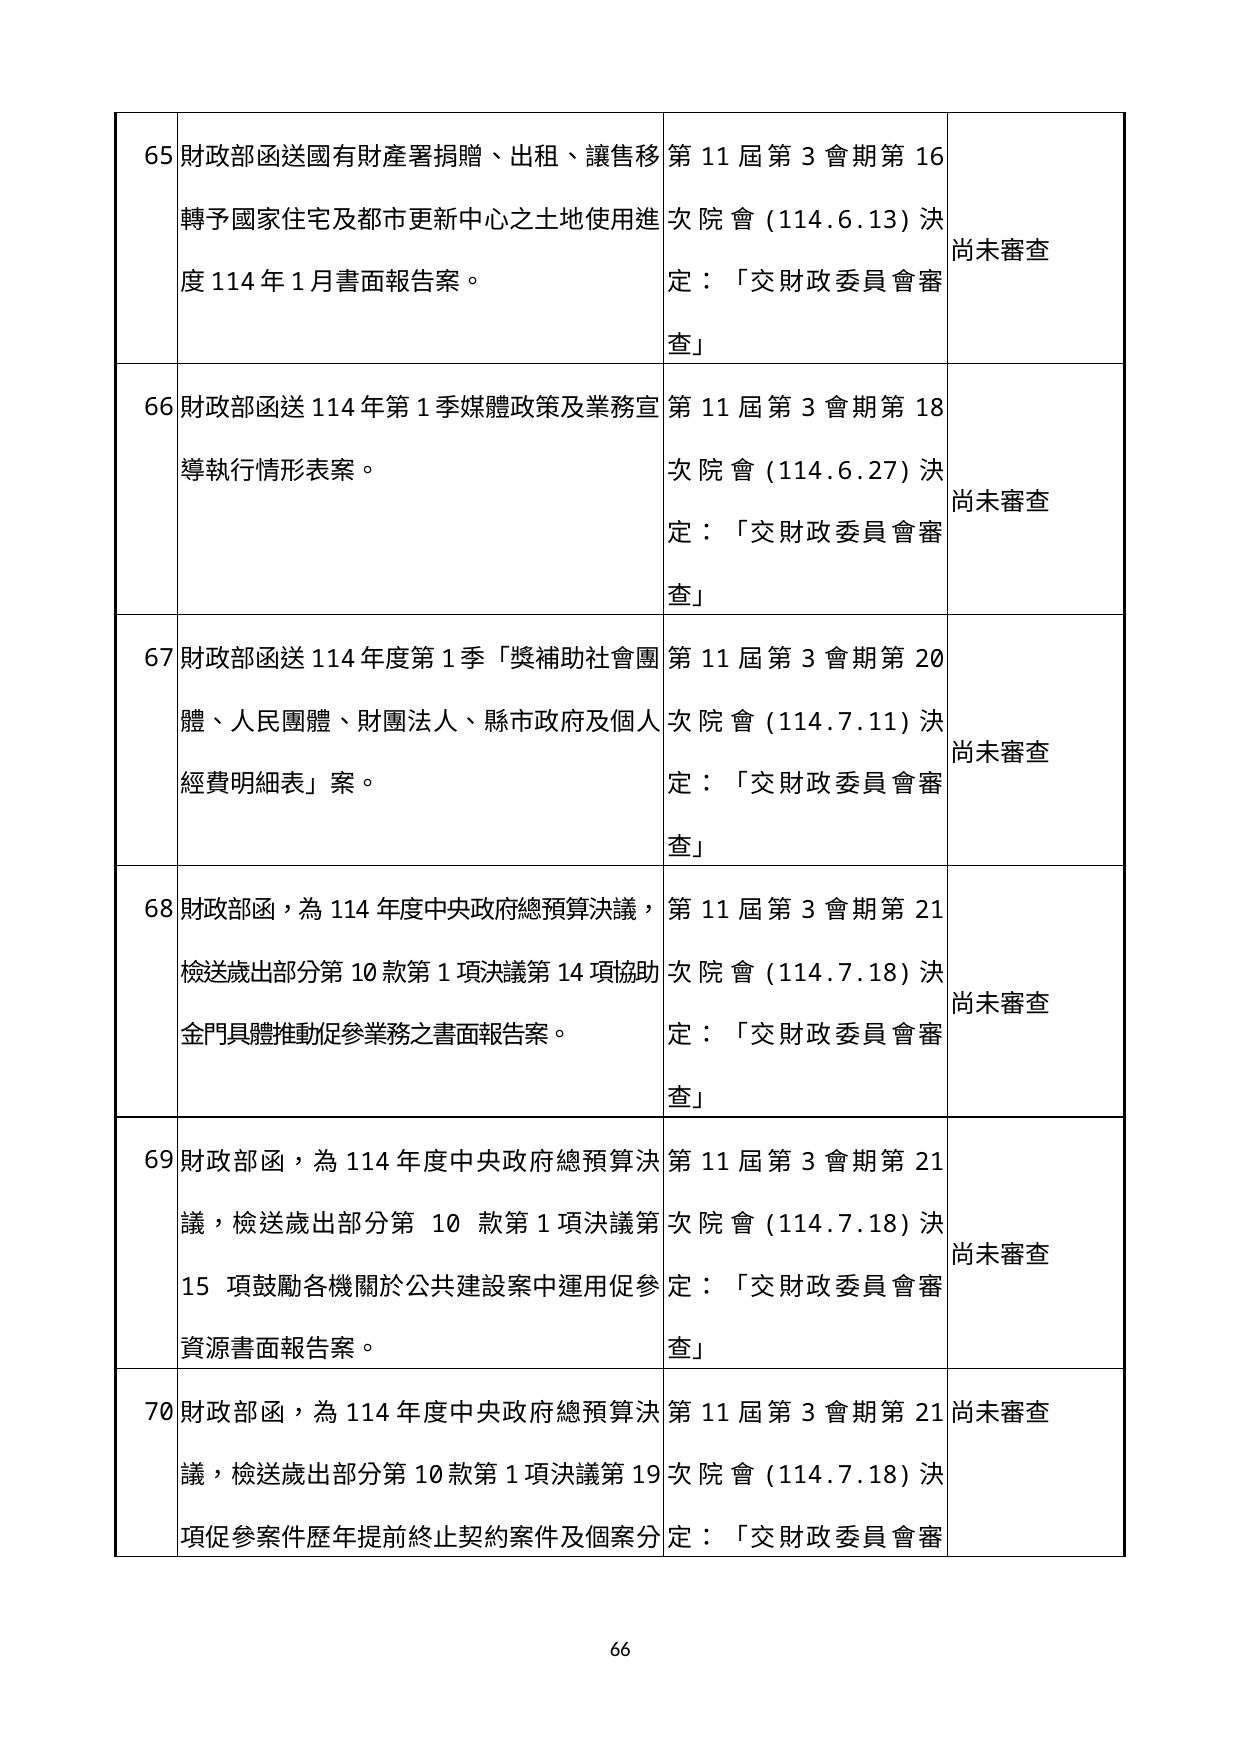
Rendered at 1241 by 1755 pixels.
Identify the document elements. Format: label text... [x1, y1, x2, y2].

table_cell [117, 1118, 177, 1367]
table_cell 尚未審查 [948, 615, 1123, 865]
table_cell 尚未審查 [948, 1118, 1123, 1367]
table_cell 第11屆第3會期第18次院會(114.6.27)決定：「交財政委員會審查」 [664, 364, 947, 614]
table_cell 尚未審查 [948, 113, 1123, 363]
table_cell 第11屆第3會期第21次院會(114.7.18)決定：「交財政委員會審 [664, 1369, 947, 1556]
table_cell [117, 1369, 177, 1556]
table_cell 財政部函送國有財產署捐贈、出租、讓售移轉予國家住宅及都市更新中心之土地使用進度114年1月書面報告案。 [178, 113, 663, 363]
table_cell 尚未審查 [948, 1369, 1123, 1556]
table_cell 第11屆第3會期第20次院會(114.7.11)決定：「交財政委員會審查」 [664, 615, 947, 865]
table_cell [117, 866, 177, 1116]
table_cell [117, 364, 177, 614]
table_cell 財政部函送114年度第1季「獎補助社會團體、人民團體、財團法人、縣市政府及個人經費明細表」案。 [178, 615, 663, 865]
table_cell 第11屆第3會期第16次院會(114.6.13)決定：「交財政委員會審查」 [664, 113, 947, 363]
table_cell 財政部函送114年第1季媒體政策及業務宣導執行情形表案。 [178, 364, 663, 614]
table_cell 尚未審查 [948, 866, 1123, 1116]
table_cell 第11屆第3會期第21次院會(114.7.18)決定：「交財政委員會審查」 [664, 866, 947, 1116]
table_cell [117, 615, 177, 865]
table_cell [117, 113, 177, 363]
table_cell 財政部函，為114年度中央政府總預算決議，檢送歲出部分第10款第1項決議第19 項促參案件歷年提前終止契約案件及個案分 [178, 1369, 663, 1556]
table_cell 財政部函，為114年度中央政府總預算決議，檢送歲出部分第 10 款第1項決議第15 項鼓勵各機關於公共建設案中運用促參資源書面報告案。 [178, 1118, 663, 1367]
table_cell 財政部函，為114年度中央政府總預算決議，檢送歲出部分第10款第1項決議第14項協助金門具體推動促參業務之書面報告案。 [178, 866, 663, 1116]
table_cell 第11屆第3會期第21次院會(114.7.18)決定：「交財政委員會審查」 [664, 1118, 947, 1367]
table_cell 尚未審查 [948, 364, 1123, 614]
